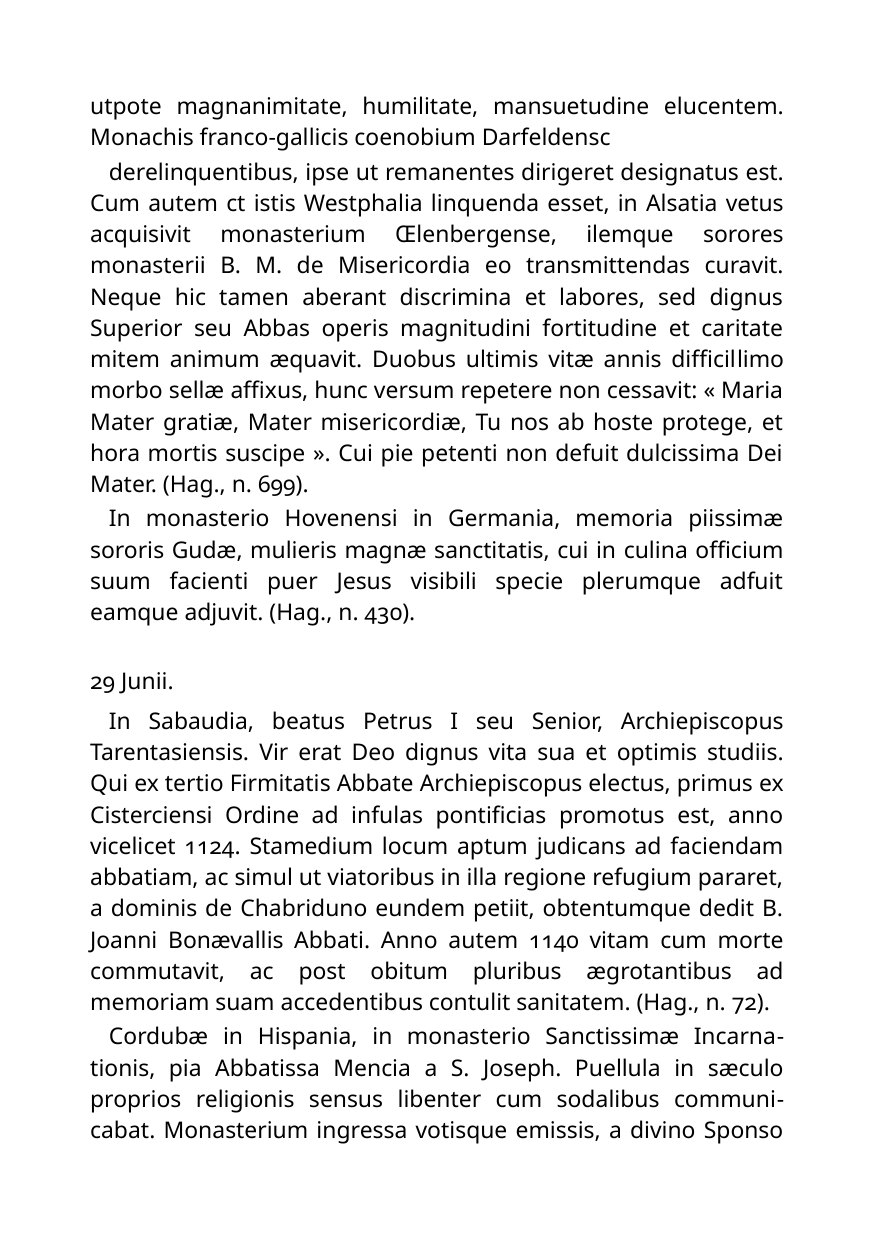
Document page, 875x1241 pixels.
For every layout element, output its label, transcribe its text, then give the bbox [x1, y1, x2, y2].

text 29 Junii. [90, 664, 784, 696]
text Cordubæ in Hispania, in monasterio Sanctissimæ Incarna­tionis, pia Abbatissa Mencia a S. Joseph. Puellula in sæculo proprios religionis sensus libenter cum sodalibus communi­cabat. Monasterium ingressa votisque emissis, a divino Sponso [90, 1020, 784, 1145]
text In Sabaudia, beatus Petrus I seu Senior, Archiepiscopus Tarentasiensis. Vir erat Deo dignus vita sua et optimis studiis. Qui ex tertio Firmitatis Abbate Archiepiscopus electus, primus ex Cisterciensi Ordine ad infulas pontificias promotus est, anno vicelicet 1124. Stamedium locum aptum judicans ad faciendam abbatiam, ac simul ut viatoribus in illa regione refugium pararet, a dominis de Chabriduno eundem petiit, obtentumque dedit B. Joanni Bonævallis Abbati. Anno autem 1140 vitam cum morte commutavit, ac post obitum pluribus ægrotantibus ad memoriam suam accedentibus contulit sani­tatem. (Hag., n. 72). [90, 705, 784, 1017]
text derelinquentibus, ipse ut remanentes dirigeret designatus est. Cum autem ct istis Westphalia linquenda esset, in Alsatia vetus acquisivit monasterium Œlenbergense, ilemque sorores monasterii B. M. de Misericordia eo transmittendas curavit. Neque hic tamen aberant discrimina et labores, sed dignus Superior seu Abbas operis magnitudini fortitudine et caritate mitem animum æquavit. Duobus ultimis vitæ annis difficil­limo morbo sellæ affixus, hunc versum repetere non cessavit: « Maria Mater gratiæ, Mater misericordiæ, Tu nos ab hoste protege, et hora mortis suscipe ». Cui pie petenti non defuit dulcissima Dei Mater. (Hag., n. 699). [90, 156, 784, 499]
text In monasterio Hovenensi in Germania, memoria piissimæ sororis Gudæ, mulieris magnæ sanctitatis, cui in culina officium suum facienti puer Jesus visibili specie plerumque adfuit eamque adjuvit. (Hag., n. 430). [90, 502, 784, 627]
text utpote magnanimitate, humilitate, mansuetudine elucentem. Monachis franco-gallicis coenobium Darfeldensc [90, 90, 784, 152]
